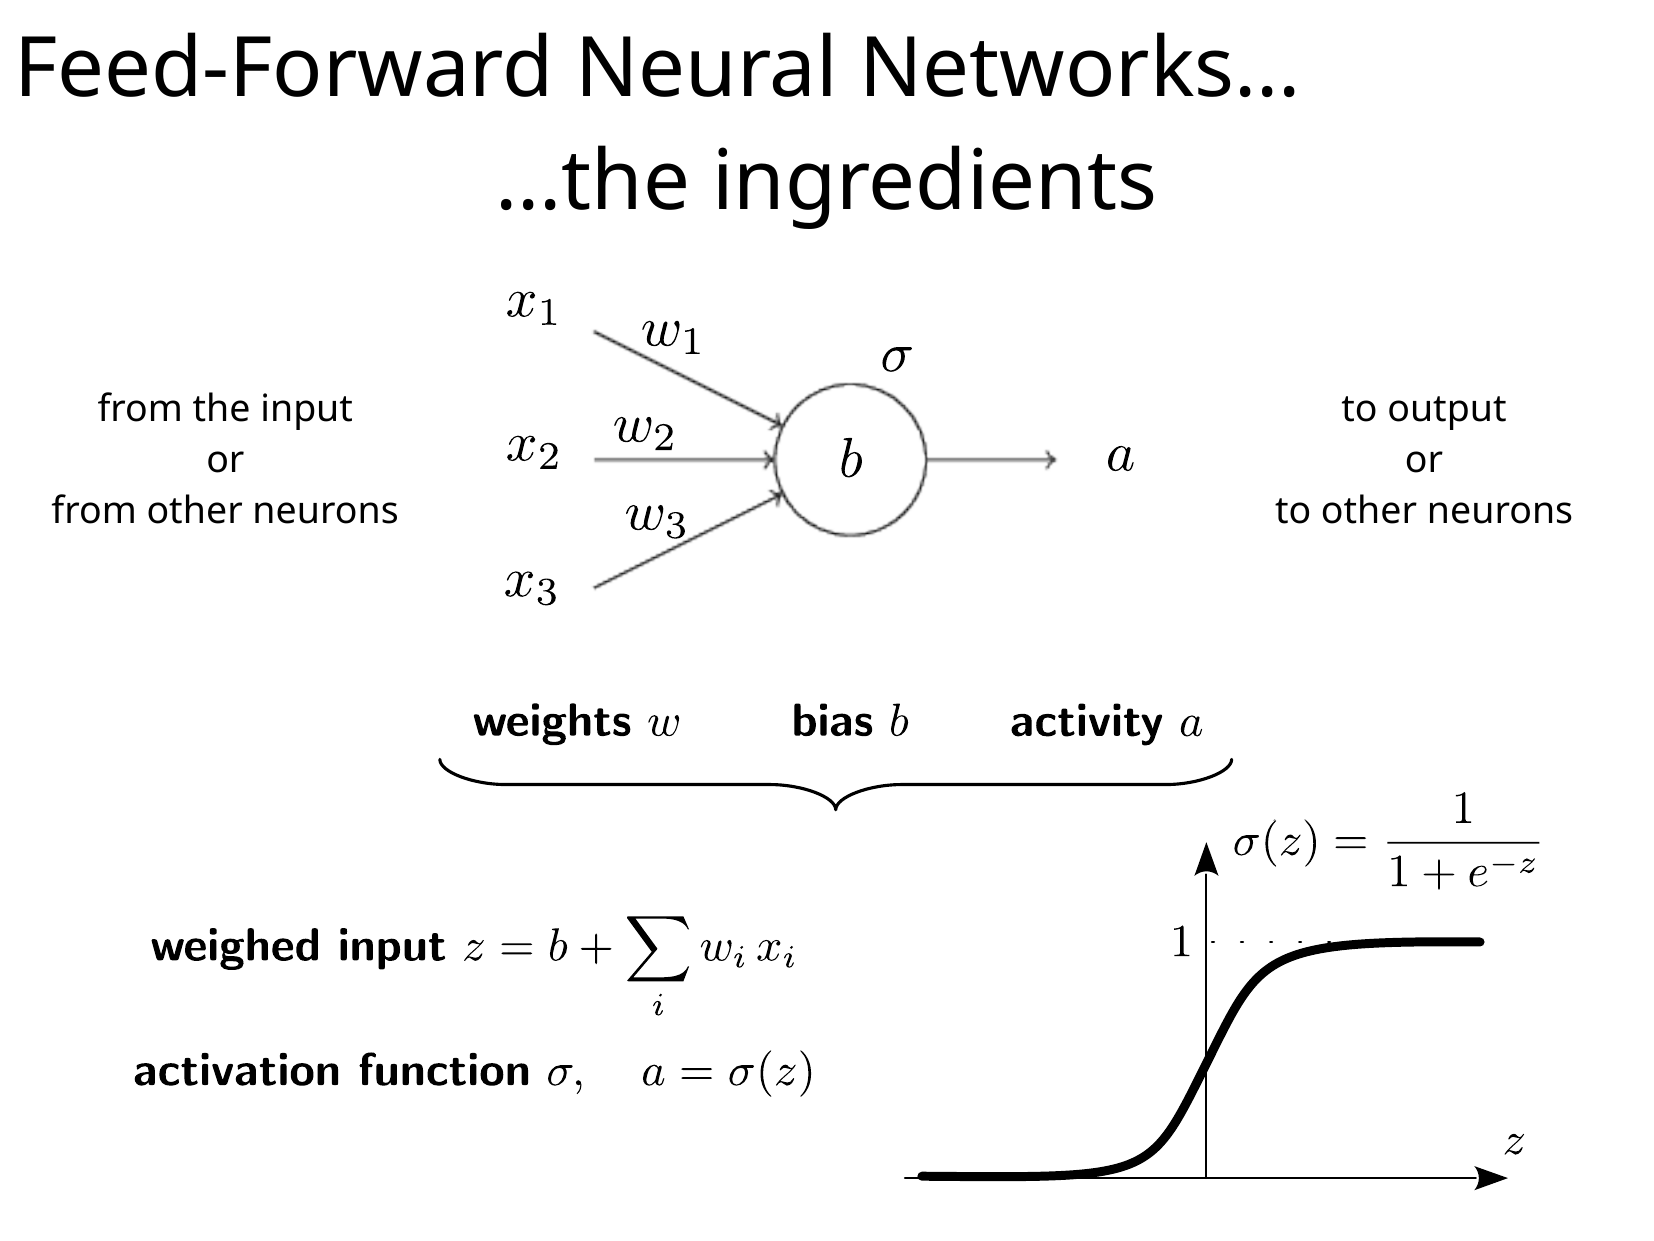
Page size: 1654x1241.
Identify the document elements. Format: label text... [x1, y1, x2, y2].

picture [470, 701, 681, 747]
text_box to output or to other neurons [1216, 360, 1632, 556]
picture [1230, 790, 1542, 892]
picture [503, 289, 559, 327]
picture [133, 1050, 812, 1097]
picture [1502, 1133, 1525, 1155]
picture [587, 277, 1251, 645]
text_box Feed-Forward Neural Networks... ...the ingredients [0, 0, 1653, 215]
picture [503, 571, 556, 606]
picture [1170, 925, 1190, 957]
picture [148, 914, 796, 1018]
text_box [1069, 394, 1216, 541]
picture [503, 433, 560, 471]
text_box from the input or from other neurons [17, 360, 434, 556]
picture [789, 701, 910, 738]
picture [1008, 701, 1204, 748]
text_box [495, 273, 587, 662]
picture [1105, 445, 1134, 472]
